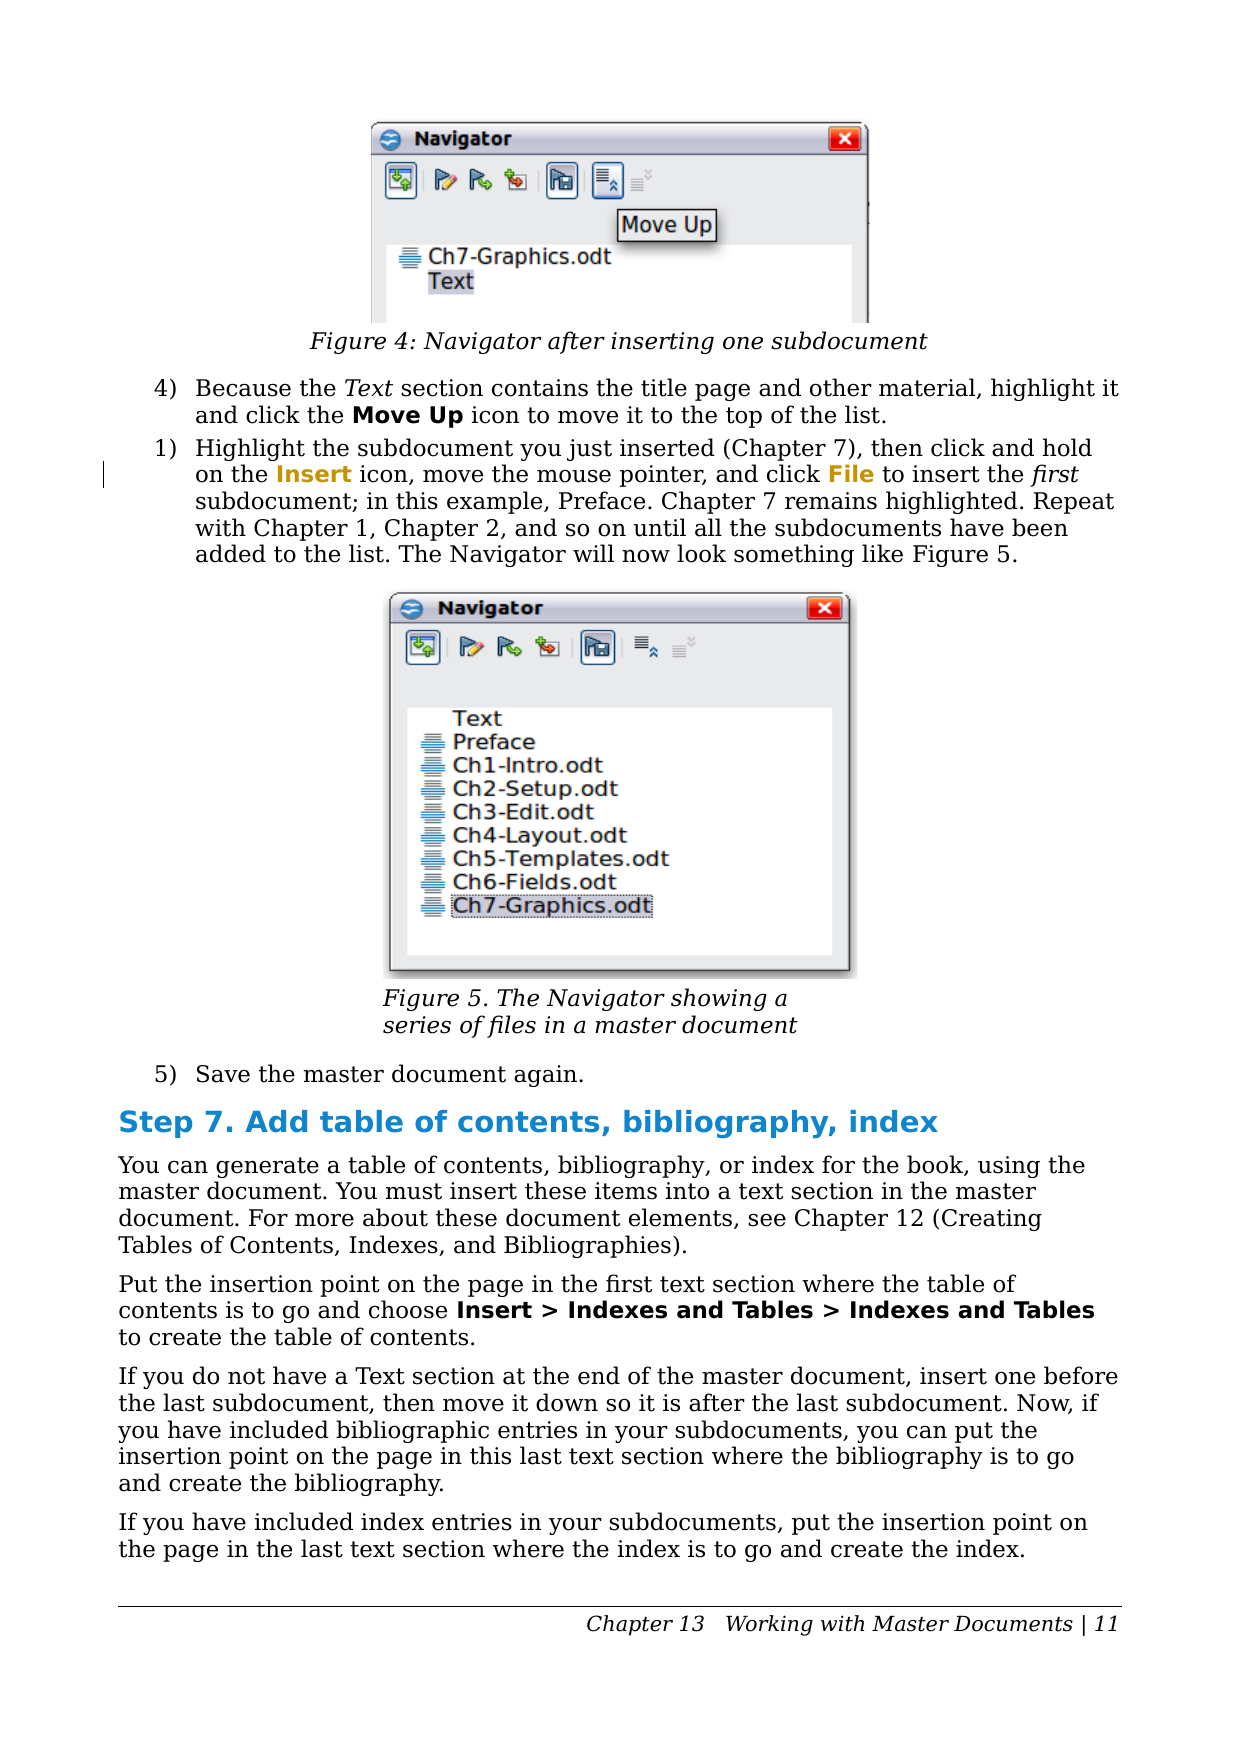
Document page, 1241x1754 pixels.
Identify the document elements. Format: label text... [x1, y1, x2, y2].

list Save the master document again. [177, 1061, 1122, 1087]
text Figure 5. The Navigator showing a series of files in a master document [383, 985, 857, 1039]
picture [382, 586, 858, 979]
text Put the insertion point on the page in the first text section where the table of contents is to go and choose Insert > Indexes and Tables > Indexes and Tables to create the table of contents. [118, 1271, 1122, 1351]
text If you have included index entries in your subdocuments, put the insertion point on the page in the last text section where the index is to go and create the index. [118, 1509, 1122, 1563]
subtitle Step 7. Add table of contents, bibliography, index [118, 1105, 1122, 1139]
list Highlight the subdocument you just inserted (Chapter 7), then click and hold on the Insert icon, move the mouse pointer, and click File to insert the first subdocument; in this example, Preface. Chapter 7 remains highlighted. Repeat with Chapter 1, Chapter 2, and so on until all the subdocuments have been added to the list. The Navigator will now look something like Figure 5. [177, 435, 1122, 568]
text If you do not have a Text section at the end of the master document, insert one before the last subdocument, then move it down so it is after the last subdocument. Now, if you have included bibliographic entries in your subdocuments, you can put the insertion point on the page in this last text section where the bibliography is to go and create the bibliography. [118, 1363, 1122, 1497]
text Figure 4: Navigator after inserting one subdocument [287, 328, 953, 355]
list Because the Text section contains the title page and other material, highlight it and click the Move Up icon to move it to the top of the list. [177, 375, 1122, 428]
text You can generate a table of contents, bibliography, or index for the book, using the master document. You must insert these items into a text section in the master document. For more about these document elements, see Chapter 12 (Creating Tables of Contents, Indexes, and Bibliographies). [118, 1152, 1122, 1258]
picture [371, 118, 870, 323]
